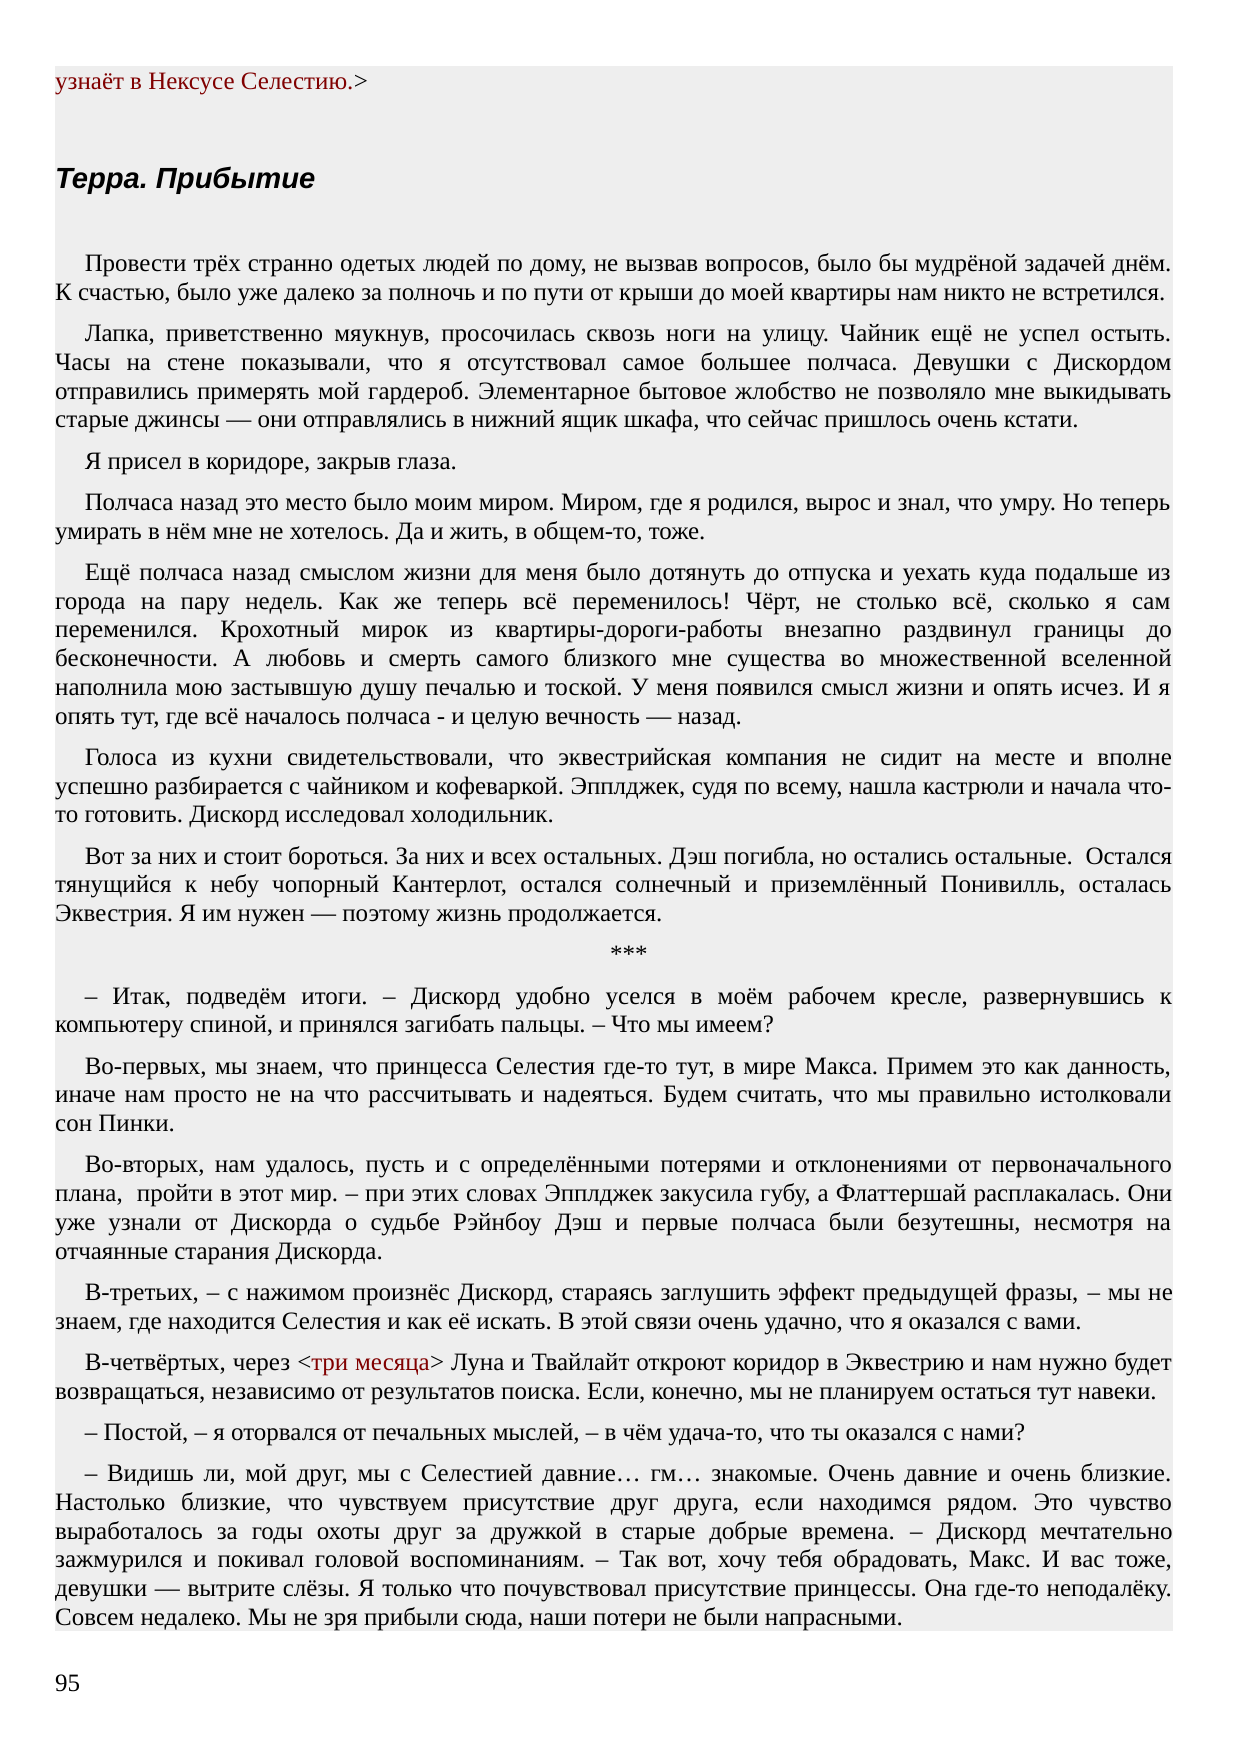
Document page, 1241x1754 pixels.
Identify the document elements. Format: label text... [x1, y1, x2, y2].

text Полчаса назад это место было моим миром. Миром, где я родился, вырос и знал, что умру. Но теперь умирать в нём мне не хотелось. Да и жить, в общем-то, тоже. [55, 487, 1173, 544]
text В-четвёртых, через <три месяца> Луна и Твайлайт откроют коридор в Эквестрию и нам нужно будет возвращаться, независимо от результатов поиска. Если, конечно, мы не планируем остаться тут навеки. [55, 1347, 1173, 1404]
text *** [55, 939, 1173, 968]
text узнаёт в Нексусе Селестию.> [55, 66, 1173, 95]
text Лапка, приветственно мяукнув, просочилась сквозь ноги на улицу. Чайник ещё не успел остыть. Часы на стене показывали, что я отсутствовал самое большее полчаса. Девушки с Дискордом отправились примерять мой гардероб. Элементарное бытовое жлобство не позволяло мне выкидывать старые джинсы — они отправлялись в нижний ящик шкафа, что сейчас пришлось очень кстати. [55, 318, 1173, 433]
text В-третьих, – с нажимом произнёс Дискорд, стараясь заглушить эффект предыдущей фразы, – мы не знаем, где находится Селестия и как её искать. В этой связи очень удачно, что я оказался с вами. [55, 1277, 1173, 1334]
text Во-первых, мы знаем, что принцесса Селестия где-то тут, в мире Макса. Примем это как данность, иначе нам просто не на что рассчитывать и надеяться. Будем считать, что мы правильно истолковали сон Пинки. [55, 1051, 1173, 1137]
text Голоса из кухни свидетельствовали, что эквестрийская компания не сидит на месте и вполне успешно разбирается с чайником и кофеваркой. Эпплджек, судя по всему, нашла кастрюли и начала что-то готовить. Дискорд исследовал холодильник. [55, 742, 1173, 828]
text Вот за них и стоит бороться. За них и всех остальных. Дэш погибла, но остались остальные. Остался тянущийся к небу чопорный Кантерлот, остался солнечный и приземлённый Понивилль, осталась Эквестрия. Я им нужен — поэтому жизнь продолжается. [55, 841, 1173, 927]
text Провести трёх странно одетых людей по дому, не вызвав вопросов, было бы мудрёной задачей днём. К счастью, было уже далеко за полночь и по пути от крыши до моей квартиры нам никто не встретился. [55, 248, 1173, 306]
text Я присел в коридоре, закрыв глаза. [55, 446, 1173, 474]
text – Итак, подведём итоги. – Дискорд удобно уселся в моём рабочем кресле, развернувшись к компьютеру спиной, и принялся загибать пальцы. – Что мы имеем? [55, 981, 1173, 1038]
text Ещё полчаса назад смыслом жизни для меня было дотянуть до отпуска и уехать куда подальше из города на пару недель. Как же теперь всё переменилось! Чёрт, не столько всё, сколько я сам переменился. Крохотный мирок из квартиры-дороги-работы внезапно раздвинул границы до бесконечности. А любовь и смерть самого близкого мне существа во множественной вселенной наполнила мою застывшую душу печалью и тоской. У меня появился смысл жизни и опять исчез. И я опять тут, где всё началось полчаса - и целую вечность — назад. [55, 557, 1173, 729]
text – Видишь ли, мой друг, мы с Селестией давние… гм… знакомые. Очень давние и очень близкие. Настолько близкие, что чувствуем присутствие друг друга, если находимся рядом. Это чувство выработалось за годы охоты друг за дружкой в старые добрые времена. – Дискорд мечтательно зажмурился и покивал головой воспоминаниям. – Так вот, хочу тебя обрадовать, Макс. И вас тоже, девушки — вытрите слёзы. Я только что почувствовал присутствие принцессы. Она где-то неподалёку. Совсем недалеко. Мы не зря прибыли сюда, наши потери не были напрасными. [55, 1458, 1173, 1631]
subtitle Терра. Прибытие [55, 161, 1173, 194]
text – Постой, – я оторвался от печальных мыслей, – в чём удача-то, что ты оказался с нами? [55, 1417, 1173, 1446]
text Во-вторых, нам удалось, пусть и с определёнными потерями и отклонениями от первоначального плана, пройти в этот мир. – при этих словах Эпплджек закусила губу, а Флаттершай расплакалась. Они уже узнали от Дискорда о судьбе Рэйнбоу Дэш и первые полчаса были безутешны, несмотря на отчаянные старания Дискорда. [55, 1149, 1173, 1264]
